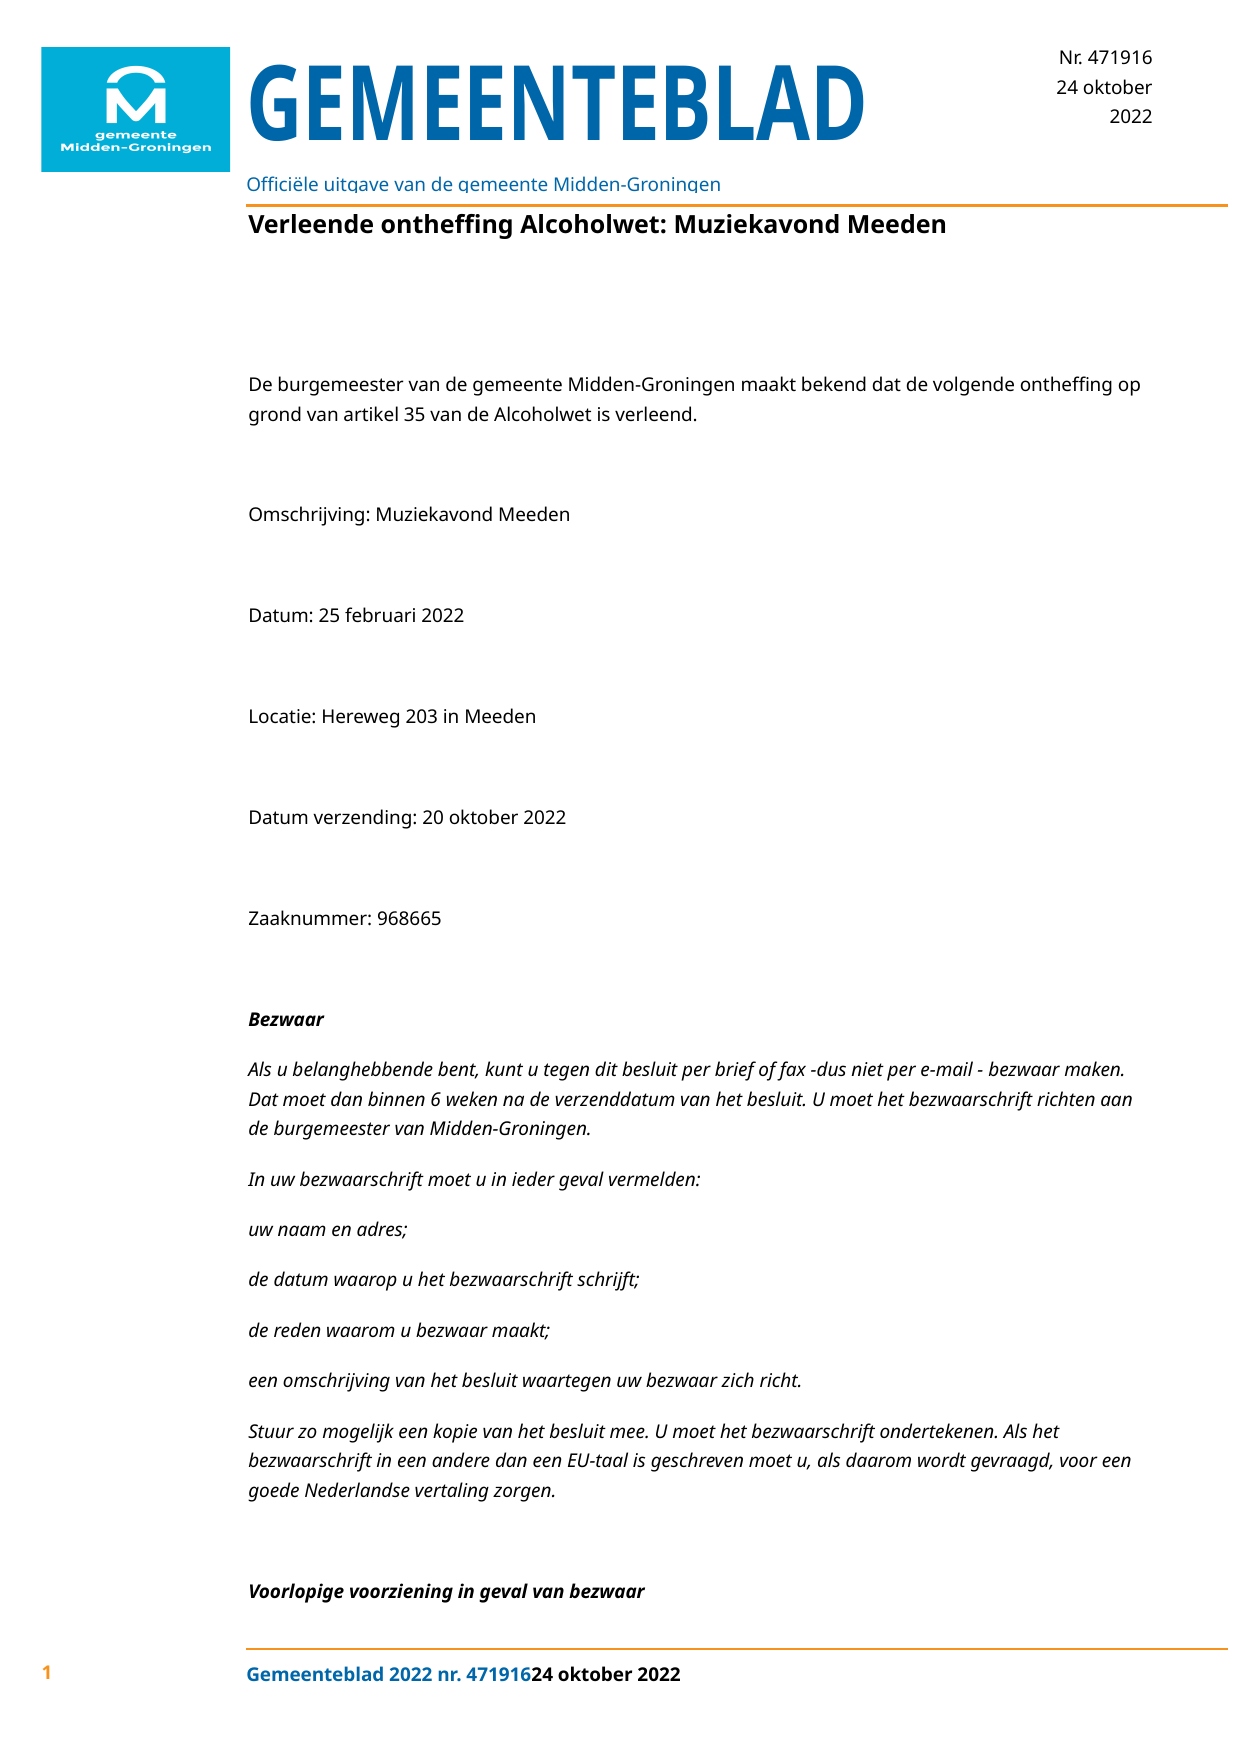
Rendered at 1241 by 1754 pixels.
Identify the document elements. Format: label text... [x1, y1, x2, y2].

text De burgemeester van de gemeente Midden-Groningen maakt bekend dat de volgende ontheffing op grond van artikel 35 van de Alcoholwet is verleend. [248, 371, 1152, 426]
picture [107, 89, 165, 122]
text Datum verzending: 20 oktober 2022 [248, 804, 1152, 830]
text de datum waarop u het bezwaarschrift schrijft; [248, 1267, 1152, 1292]
text Als u belanghebbende bent, kunt u tegen dit besluit per brief of fax -dus niet per e-mail - bezwaar maken. Dat moet dan binnen 6 weken na de verzenddatum van het besluit. U moet het bezwaarschrift richten aan de burgemeester van Midden-Groningen. [248, 1056, 1152, 1141]
text uw naam en adres; [248, 1216, 1152, 1242]
text In uw bezwaarschrift moet u in ieder geval vermelden: [248, 1166, 1152, 1191]
text Datum: 25 februari 2022 [248, 602, 1152, 628]
text de reden waarom u bezwaar maakt; [248, 1317, 1152, 1343]
text een omschrijving van het besluit waartegen uw bezwaar zich richt. [248, 1367, 1152, 1393]
text Verleende ontheffing Alcoholwet: Muziekavond Meeden [248, 207, 1152, 241]
text Bezwaar [248, 1006, 1152, 1031]
picture [184, 146, 190, 153]
text Voorlopige voorziening in geval van bezwaar [248, 1578, 1152, 1603]
text Omschrijving: Muziekavond Meeden [248, 502, 1152, 527]
picture [108, 66, 164, 82]
text Zaaknummer: 968665 [248, 905, 1152, 931]
text Locatie: Hereweg 203 in Meeden [248, 703, 1152, 729]
text Stuur zo mogelijk een kopie van het besluit mee. U moet het bezwaarschrift ondertekenen. Als het bezwaarschrift in een andere dan een EU-taal is geschreven moet u, als daarom wordt gevraagd, voor een goede Nederlandse vertaling zorgen. [248, 1418, 1152, 1503]
